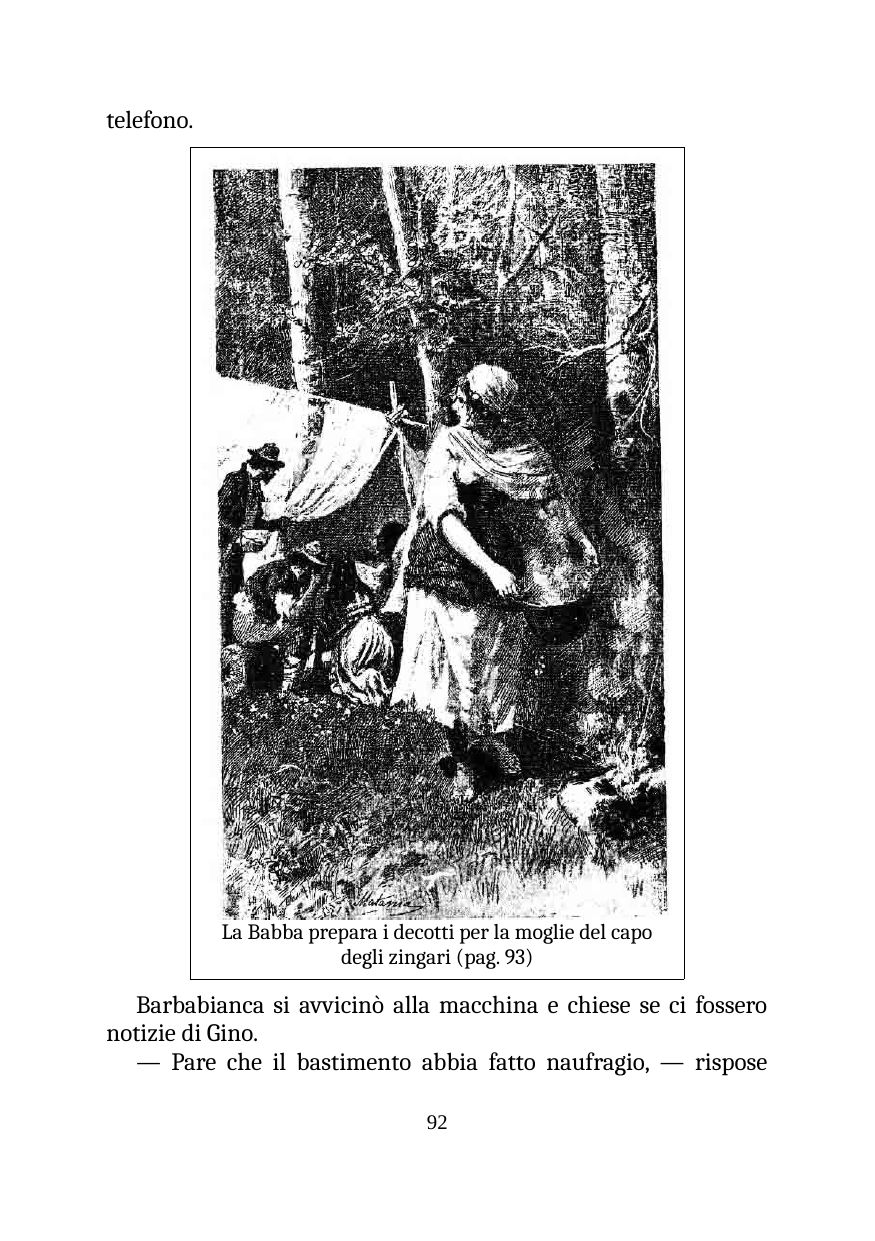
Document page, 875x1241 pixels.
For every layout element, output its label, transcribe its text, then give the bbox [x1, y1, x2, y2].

text Barbabianca si avvicinò alla macchina e chiese se ci fossero notizie di Gino. [106, 135, 768, 1048]
picture [201, 155, 673, 920]
text telefono. [106, 106, 768, 135]
text — Pare che il bastimento abbia fatto naufragio, — rispose [106, 1048, 768, 1077]
text La Babba prepara i decotti per la moglie del capo degli zingari (pag. 93) [198, 920, 675, 970]
